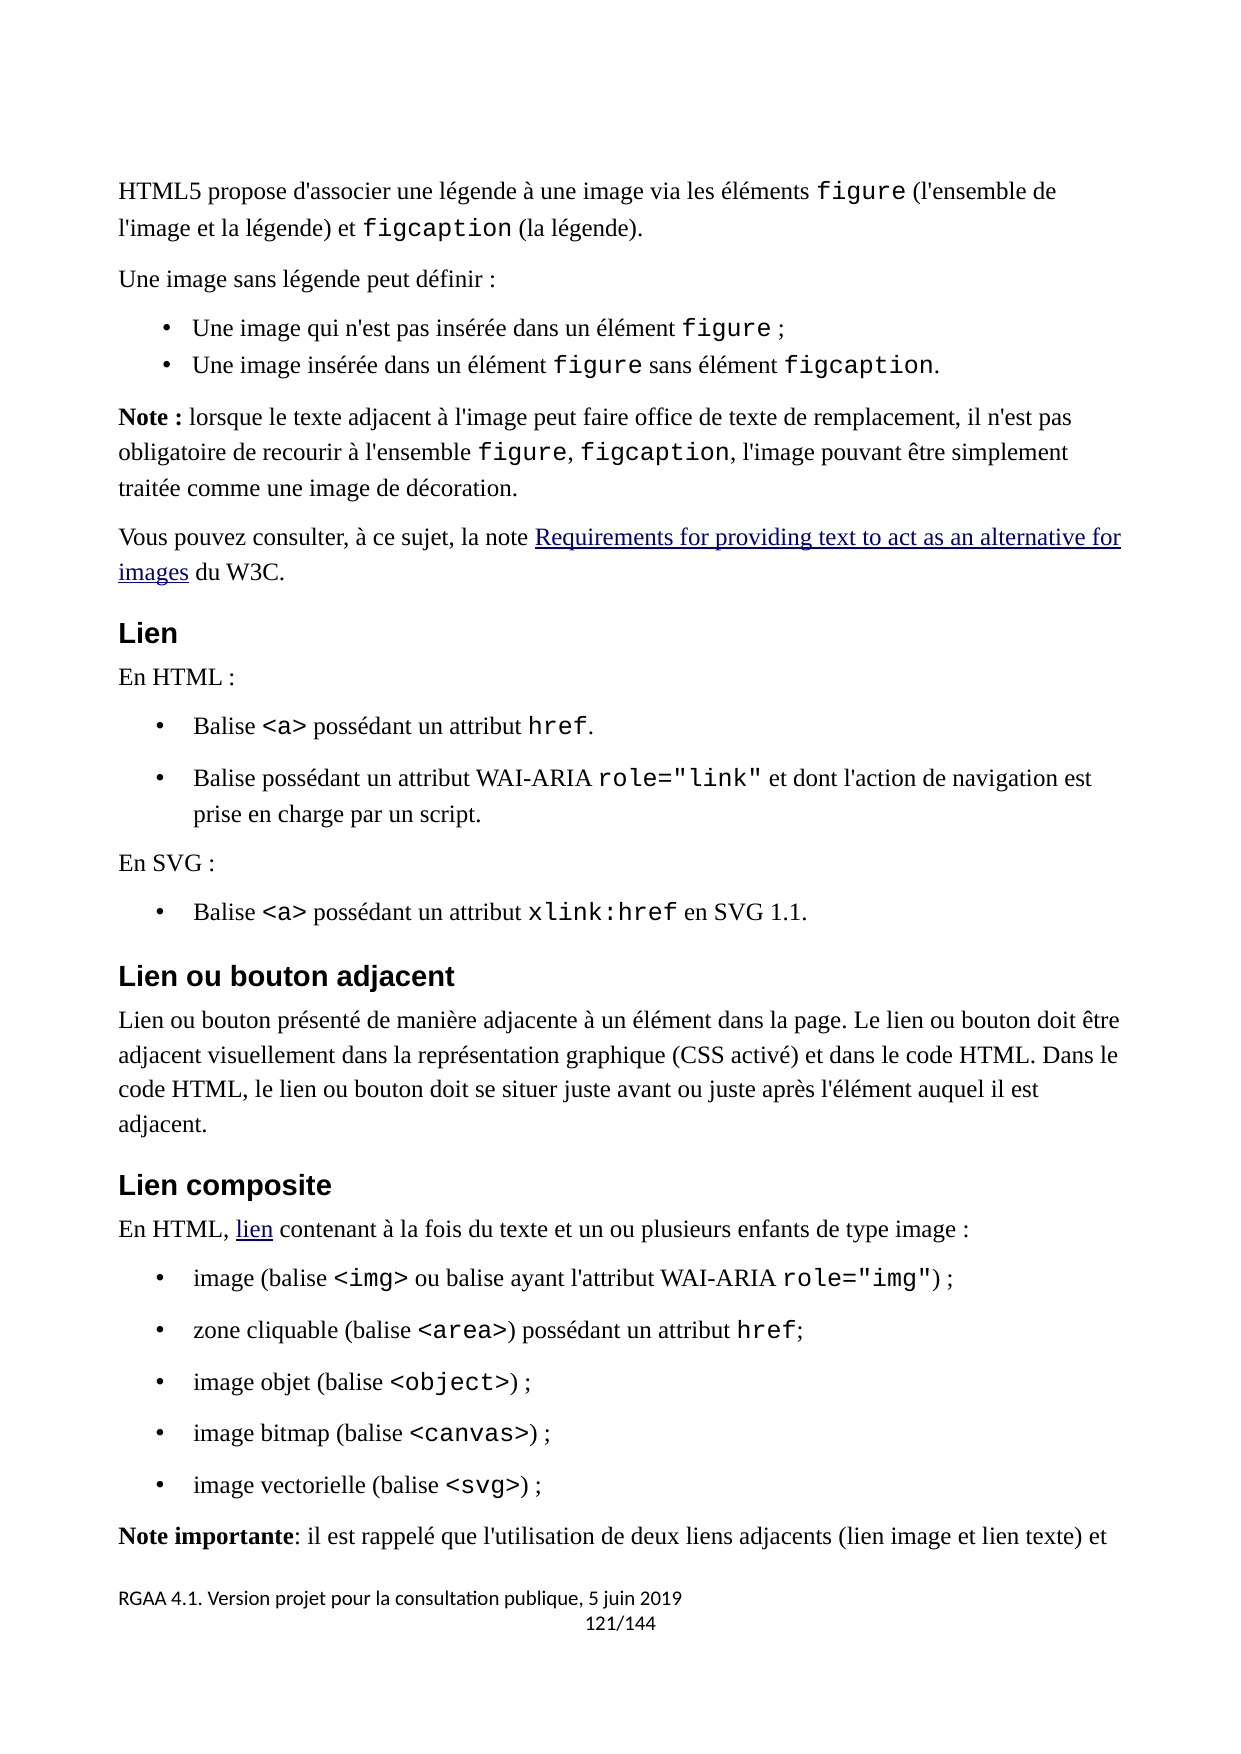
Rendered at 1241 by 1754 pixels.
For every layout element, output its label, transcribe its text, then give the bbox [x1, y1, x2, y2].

subtitle Lien ou bouton adjacent [118, 959, 1122, 993]
list zone cliquable (balise <area>) possédant un attribut href; [156, 1315, 1122, 1346]
list image vectorielle (balise <svg>) ; [156, 1470, 1122, 1501]
list image objet (balise <object>) ; [156, 1367, 1122, 1397]
list Balise possédant un attribut WAI-ARIA role="link" et dont l'action de navigation est prise en charge par un script. [156, 763, 1122, 828]
text Lien ou bouton présenté de manière adjacente à un élément dans la page. Le lien ou bouton doit être adjacent visuellement dans la représentation graphique (CSS activé) et dans le code HTML. Dans le code HTML, le lien ou bouton doit se situer juste avant ou juste après l'élément auquel il est adjacent. [118, 1006, 1122, 1138]
list image (balise <img> ou balise ayant l'attribut WAI-ARIA role="img") ; [156, 1263, 1122, 1294]
list Une image qui n'est pas insérée dans un élément figure ; [162, 313, 1122, 344]
text Note : lorsque le texte adjacent à l'image peut faire office de texte de remplacement, il n'est pas obligatoire de recourir à l'ensemble figure, figcaption, l'image pouvant être simplement traitée comme une image de décoration. [118, 402, 1122, 502]
text En HTML : [118, 662, 1122, 691]
text En HTML, lien contenant à la fois du texte et un ou plusieurs enfants de type image : [118, 1214, 1122, 1243]
subtitle Lien [118, 616, 1122, 650]
list Une image insérée dans un élément figure sans élément figcaption. [162, 351, 1122, 381]
list Balise <a> possédant un attribut xlink:href en SVG 1.1. [156, 897, 1122, 928]
text Vous pouvez consulter, à ce sujet, la note Requirements for providing text to act as an alternative for images du W3C. [118, 522, 1122, 585]
subtitle Lien composite [118, 1168, 1122, 1202]
text HTML5 propose d'associer une légende à une image via les éléments figure (l'ensemble de l'image et la légende) et figcaption (la légende). [118, 176, 1122, 244]
list image bitmap (balise <canvas>) ; [156, 1418, 1122, 1449]
list Balise <a> possédant un attribut href. [156, 711, 1122, 742]
text Une image sans légende peut définir : [118, 264, 1122, 293]
text Note importante: il est rappelé que l'utilisation de deux liens adjacents (lien image et lien texte) et [118, 1521, 1122, 1550]
text En SVG : [118, 848, 1122, 877]
